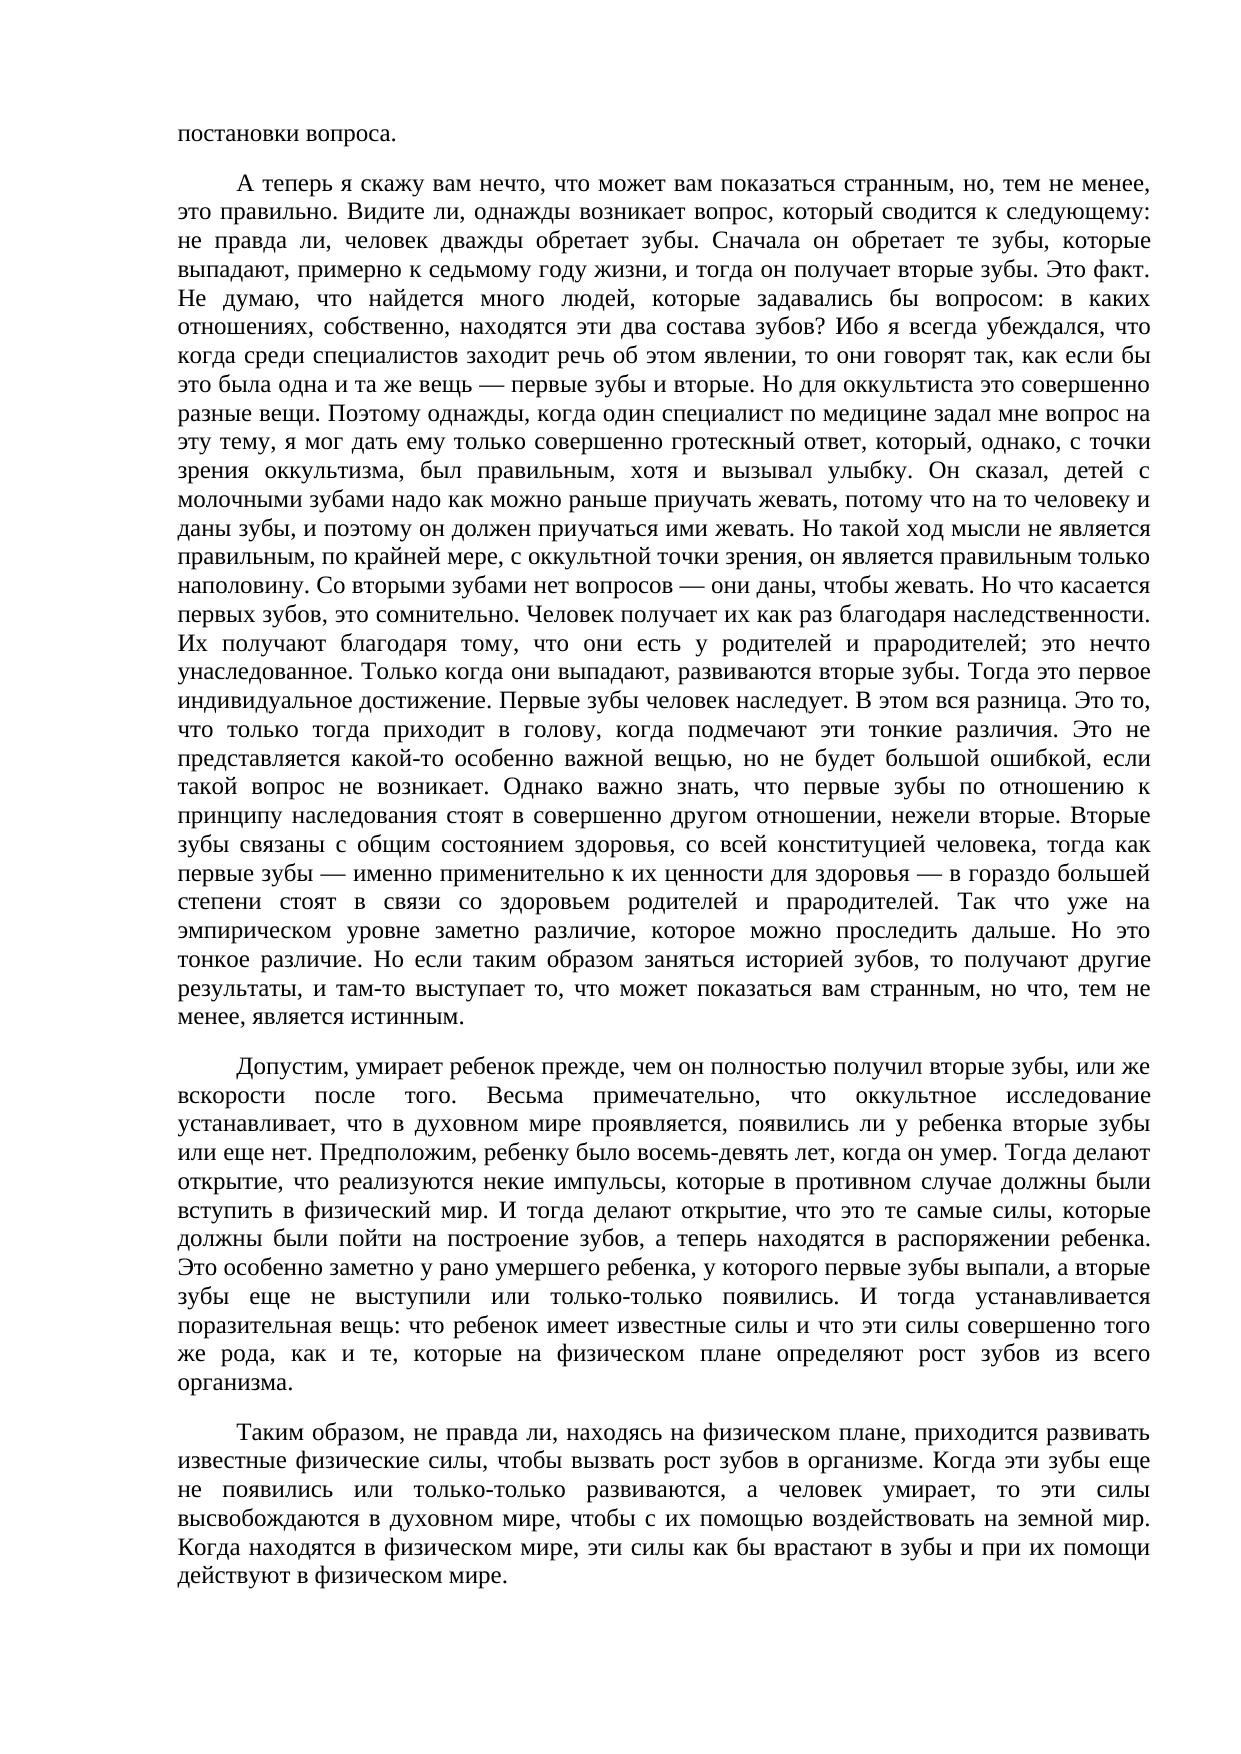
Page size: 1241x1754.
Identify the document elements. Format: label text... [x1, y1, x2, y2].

text Допустим, умирает ребенок прежде, чем он полностью получил вторые зубы, или же вскорости после того. Весьма примечательно, что оккультное исследование устанавливает, что в духовном мире проявляется, появились ли у ребенка вторые зубы или еще нет. Предположим, ребенку было восемь-девять лет, когда он умер. Тогда делают открытие, что реализуются некие импульсы, которые в противном случае должны были вступить в физический мир. И тогда делают открытие, что это те самые силы, которые должны были пойти на построение зубов, а теперь находятся в распоряжении ребенка. Это особенно заметно у рано умершего ребенка, у которого первые зубы выпали, а вторые зубы еще не выступили или только-только появились. И тогда устанавливается поразительная вещь: что ребенок имеет известные силы и что эти силы совершенно того же рода, как и те, которые на физическом плане определяют рост зубов из всего организма. [177, 1051, 1152, 1396]
text Таким образом, не правда ли, находясь на физическом плане, приходится развивать известные физические силы, чтобы вызвать рост зубов в организме. Когда эти зубы еще не появились или только-только развиваются, а человек умирает, то эти силы высвобождаются в духовном мире, чтобы с их помощью воздействовать на земной мир. Когда находятся в физическом мире, эти силы как бы врастают в зубы и при их помощи действуют в физическом мире. [177, 1417, 1152, 1589]
text А теперь я скажу вам нечто, что может вам показаться странным, но, тем не менее, это правильно. Видите ли, однажды возникает вопрос, который сводится к следующему: не правда ли, человек дважды обретает зубы. Сначала он обретает те зубы, которые выпадают, примерно к седьмому году жизни, и тогда он получает вторые зубы. Это факт. Не думаю, что найдется много людей, которые задавались бы вопросом: в каких отношениях, собственно, находятся эти два состава зубов? Ибо я всегда убеждался, что когда среди специалистов заходит речь об этом явлении, то они говорят так, как если бы это была одна и та же вещь — первые зубы и вторые. Но для оккультиста это совершенно разные вещи. Поэтому однажды, когда один специалист по медицине задал мне вопрос на эту тему, я мог дать ему только совершенно гротескный ответ, который, однако, с точки зрения оккультизма, был правильным, хотя и вызывал улыбку. Он сказал, детей с молочными зубами надо как можно раньше приучать жевать, потому что на то человеку и даны зубы, и поэтому он должен приучаться ими жевать. Но такой ход мысли не является правильным, по крайней мере, с оккультной точки зрения, он является правильным только наполовину. Со вторыми зубами нет вопросов — они даны, чтобы жевать. Но что касается первых зубов, это сомнительно. Человек получает их как раз благодаря наследственности. Их получают благодаря тому, что они есть у родителей и прародителей; это нечто унаследованное. Только когда они выпадают, развиваются вторые зубы. Тогда это первое индивидуальное достижение. Первые зубы человек наследует. В этом вся разница. Это то, что только тогда приходит в голову, когда подмечают эти тонкие различия. Это не представляется какой-то особенно важной вещью, но не будет большой ошибкой, если такой вопрос не возникает. Однако важно знать, что первые зубы по отношению к принципу наследования стоят в совершенно другом отношении, нежели вторые. Вторые зубы связаны с общим состоянием здоровья, со всей конституцией человека, тогда как первые зубы — именно применительно к их ценности для здоровья — в гораздо большей степени стоят в связи со здоровьем родителей и прародителей. Так что уже на эмпирическом уровне заметно различие, которое можно проследить дальше. Но это тонкое различие. Но если таким образом заняться историей зубов, то получают другие результаты, и там-то выступает то, что может показаться вам странным, но что, тем не менее, является истинным. [177, 168, 1152, 1030]
text постановки вопроса. [177, 118, 1152, 147]
